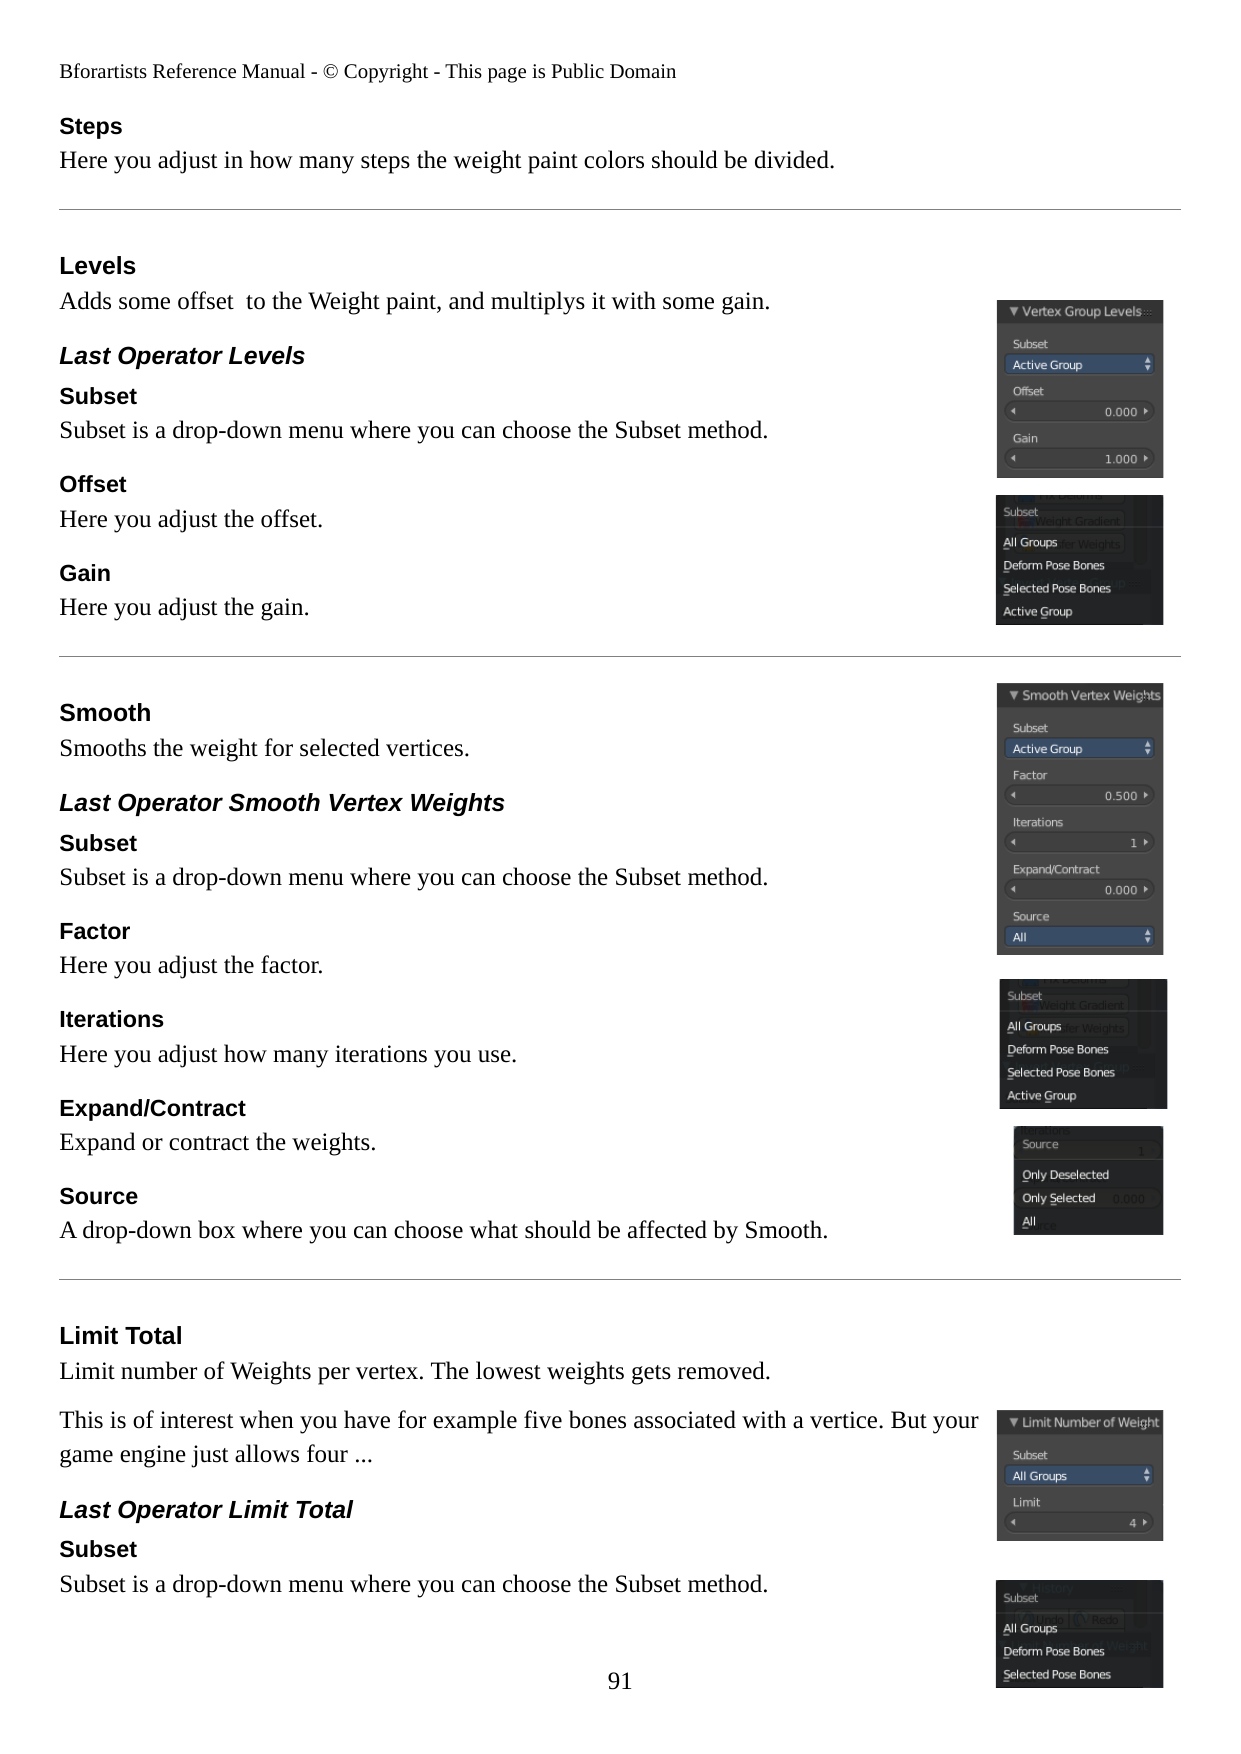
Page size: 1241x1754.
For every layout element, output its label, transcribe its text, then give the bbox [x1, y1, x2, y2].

subtitle Expand/Contract [59, 1094, 1181, 1121]
subtitle [1164, 1182, 1181, 1209]
picture [996, 1410, 1164, 1541]
subtitle [1164, 698, 1181, 726]
subtitle Subset [59, 829, 996, 856]
subtitle Levels [59, 251, 1181, 280]
subtitle [1164, 829, 1181, 856]
subtitle Steps [59, 113, 1181, 139]
text Limit number of Weights per vertex. The lowest weights gets removed. [59, 1356, 1181, 1385]
text A drop-down box where you can choose what should be affected by Smooth. [59, 1215, 1181, 1244]
text Expand or contract the weights. [59, 1127, 1013, 1156]
picture [1013, 1126, 1164, 1235]
subtitle Subset [59, 382, 996, 409]
text Here you adjust the offset. [59, 504, 995, 533]
text Here you adjust how many iterations you use. [59, 1039, 999, 1067]
subtitle Subset [59, 1536, 1181, 1563]
subtitle Last Operator Levels [59, 341, 996, 370]
text Adds some offset to the Weight paint, and multiplys it with some gain. [59, 286, 1181, 315]
text Here you adjust the gain. [59, 592, 995, 621]
text Here you adjust the factor. [59, 950, 1181, 979]
subtitle [1164, 917, 1181, 944]
picture [995, 495, 1164, 625]
picture [999, 979, 1168, 1109]
subtitle Factor [59, 917, 996, 944]
text Subset is a drop-down menu where you can choose the Subset method. [59, 1569, 1181, 1598]
text Subset is a drop-down menu where you can choose the Subset method. [59, 862, 996, 891]
text This is of interest when you have for example five bones associated with a vertice. But your game engine just allows four ... [59, 1405, 1181, 1468]
picture [996, 300, 1164, 478]
subtitle Last Operator Smooth Vertex Weights [59, 788, 996, 817]
subtitle Offset [59, 471, 1181, 498]
subtitle Limit Total [59, 1321, 1181, 1350]
subtitle [1164, 382, 1181, 409]
subtitle [1164, 559, 1181, 586]
text Subset is a drop-down menu where you can choose the Subset method. [59, 416, 996, 444]
subtitle Smooth [59, 698, 996, 726]
picture [996, 683, 1164, 955]
subtitle Source [59, 1182, 1013, 1209]
text Smooths the weight for selected vertices. [59, 733, 996, 761]
subtitle [1168, 1006, 1181, 1032]
picture [995, 1580, 1164, 1688]
subtitle Iterations [59, 1006, 999, 1032]
text Here you adjust in how many steps the weight paint colors should be divided. [59, 146, 1181, 174]
subtitle Gain [59, 559, 995, 586]
subtitle Last Operator Limit Total [59, 1495, 996, 1523]
subtitle [1164, 341, 1181, 370]
